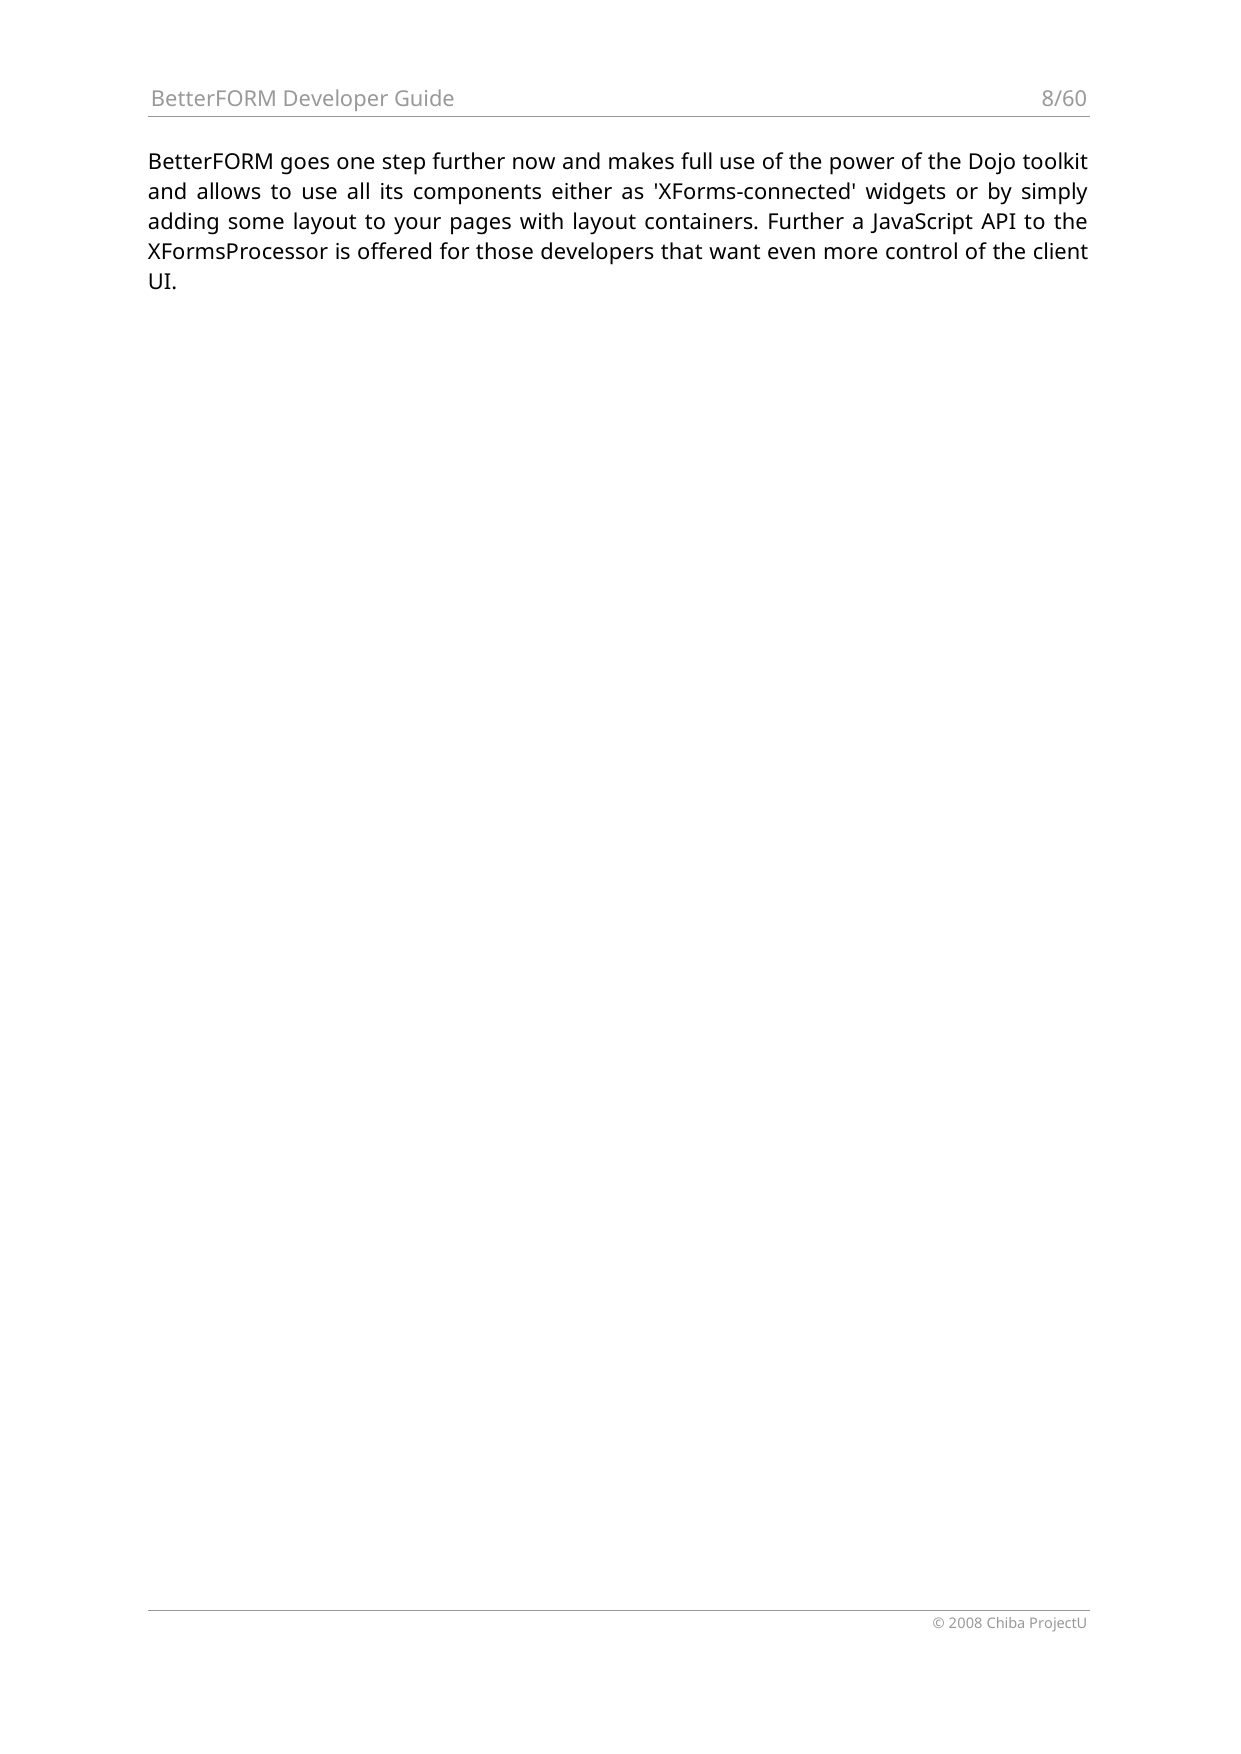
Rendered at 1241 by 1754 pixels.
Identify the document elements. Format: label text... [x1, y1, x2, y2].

text BetterFORM goes one step further now and makes full use of the power of the Dojo toolkit and allows to use all its components either as 'XForms-connected' widgets or by simply adding some layout to your pages with layout containers. Further a JavaScript API to the XFormsProcessor is offered for those developers that want even more control of the client UI. [148, 146, 1090, 296]
